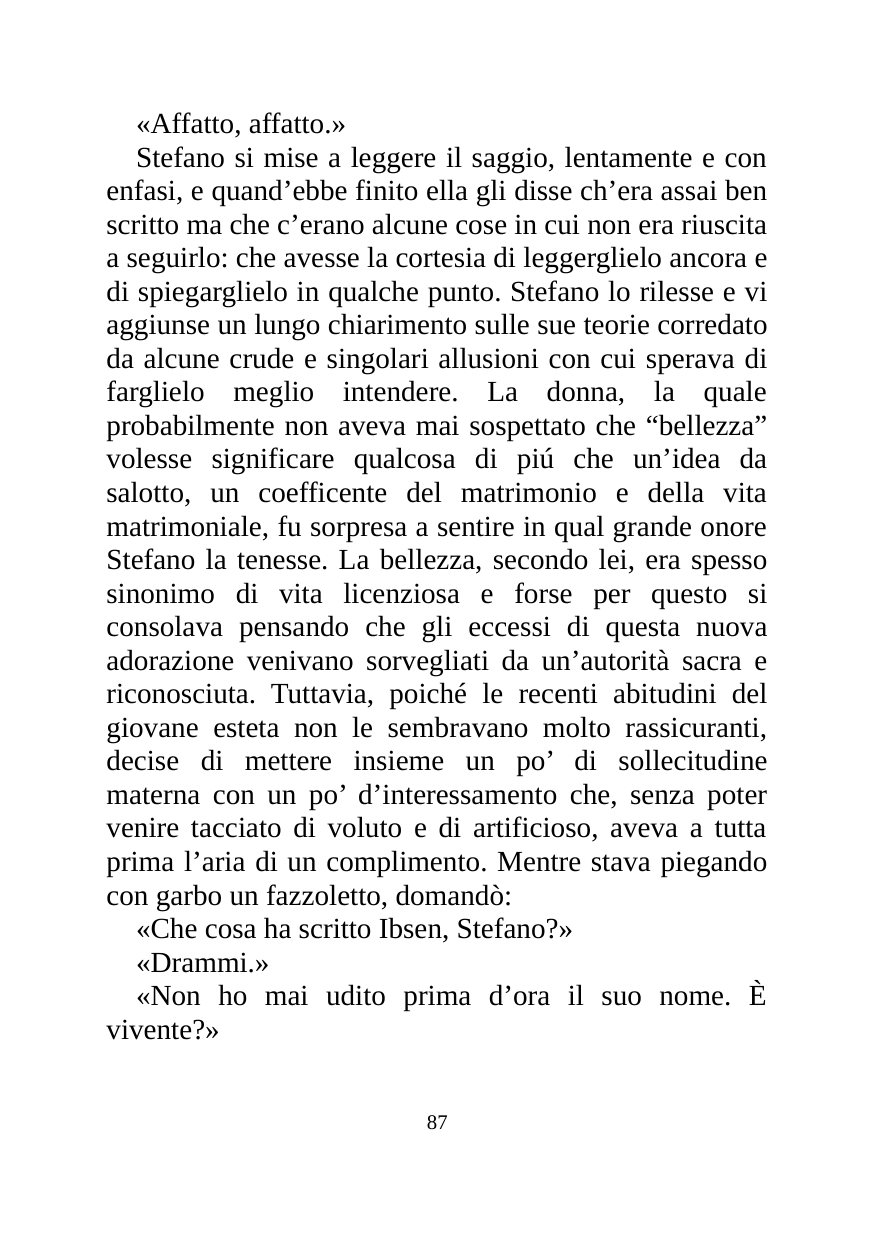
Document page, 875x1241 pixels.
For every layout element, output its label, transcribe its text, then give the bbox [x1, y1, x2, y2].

text «Non ho mai udito prima d’ora il suo nome. È vivente?» [106, 978, 768, 1045]
text «Che cosa ha scritto Ibsen, Stefano?» [106, 911, 768, 945]
text Stefano si mise a leggere il saggio, lentamente e con enfasi, e quand’ebbe finito ella gli disse ch’era assai ben scritto ma che c’erano alcune cose in cui non era riuscita a seguirlo: che avesse la cortesia di leggerglielo ancora e di spiegarglielo in qualche punto. Stefano lo rilesse e vi aggiunse un lungo chiarimento sulle sue teorie corredato da alcune crude e singolari allusioni con cui sperava di farglielo meglio intendere. La donna, la quale probabilmente non aveva mai sospettato che “bellezza” volesse significare qualcosa di piú che un’idea da salotto, un coefficente del matrimonio e della vita matrimoniale, fu sorpresa a sentire in qual grande onore Stefano la tenesse. La bellezza, secondo lei, era spesso sinonimo di vita licenziosa e forse per questo si consolava pensando che gli eccessi di questa nuova adorazione venivano sorvegliati da un’autorità sacra e riconosciuta. Tuttavia, poiché le recenti abitudini del giovane esteta non le sembravano molto rassicuranti, decise di mettere insieme un po’ di sollecitudine materna con un po’ d’interessamento che, senza poter venire tacciato di voluto e di artificioso, aveva a tutta prima l’aria di un complimento. Mentre stava piegando con garbo un fazzoletto, domandò: [106, 140, 768, 911]
text «Drammi.» [106, 945, 768, 978]
text «Affatto, affatto.» [106, 106, 768, 140]
